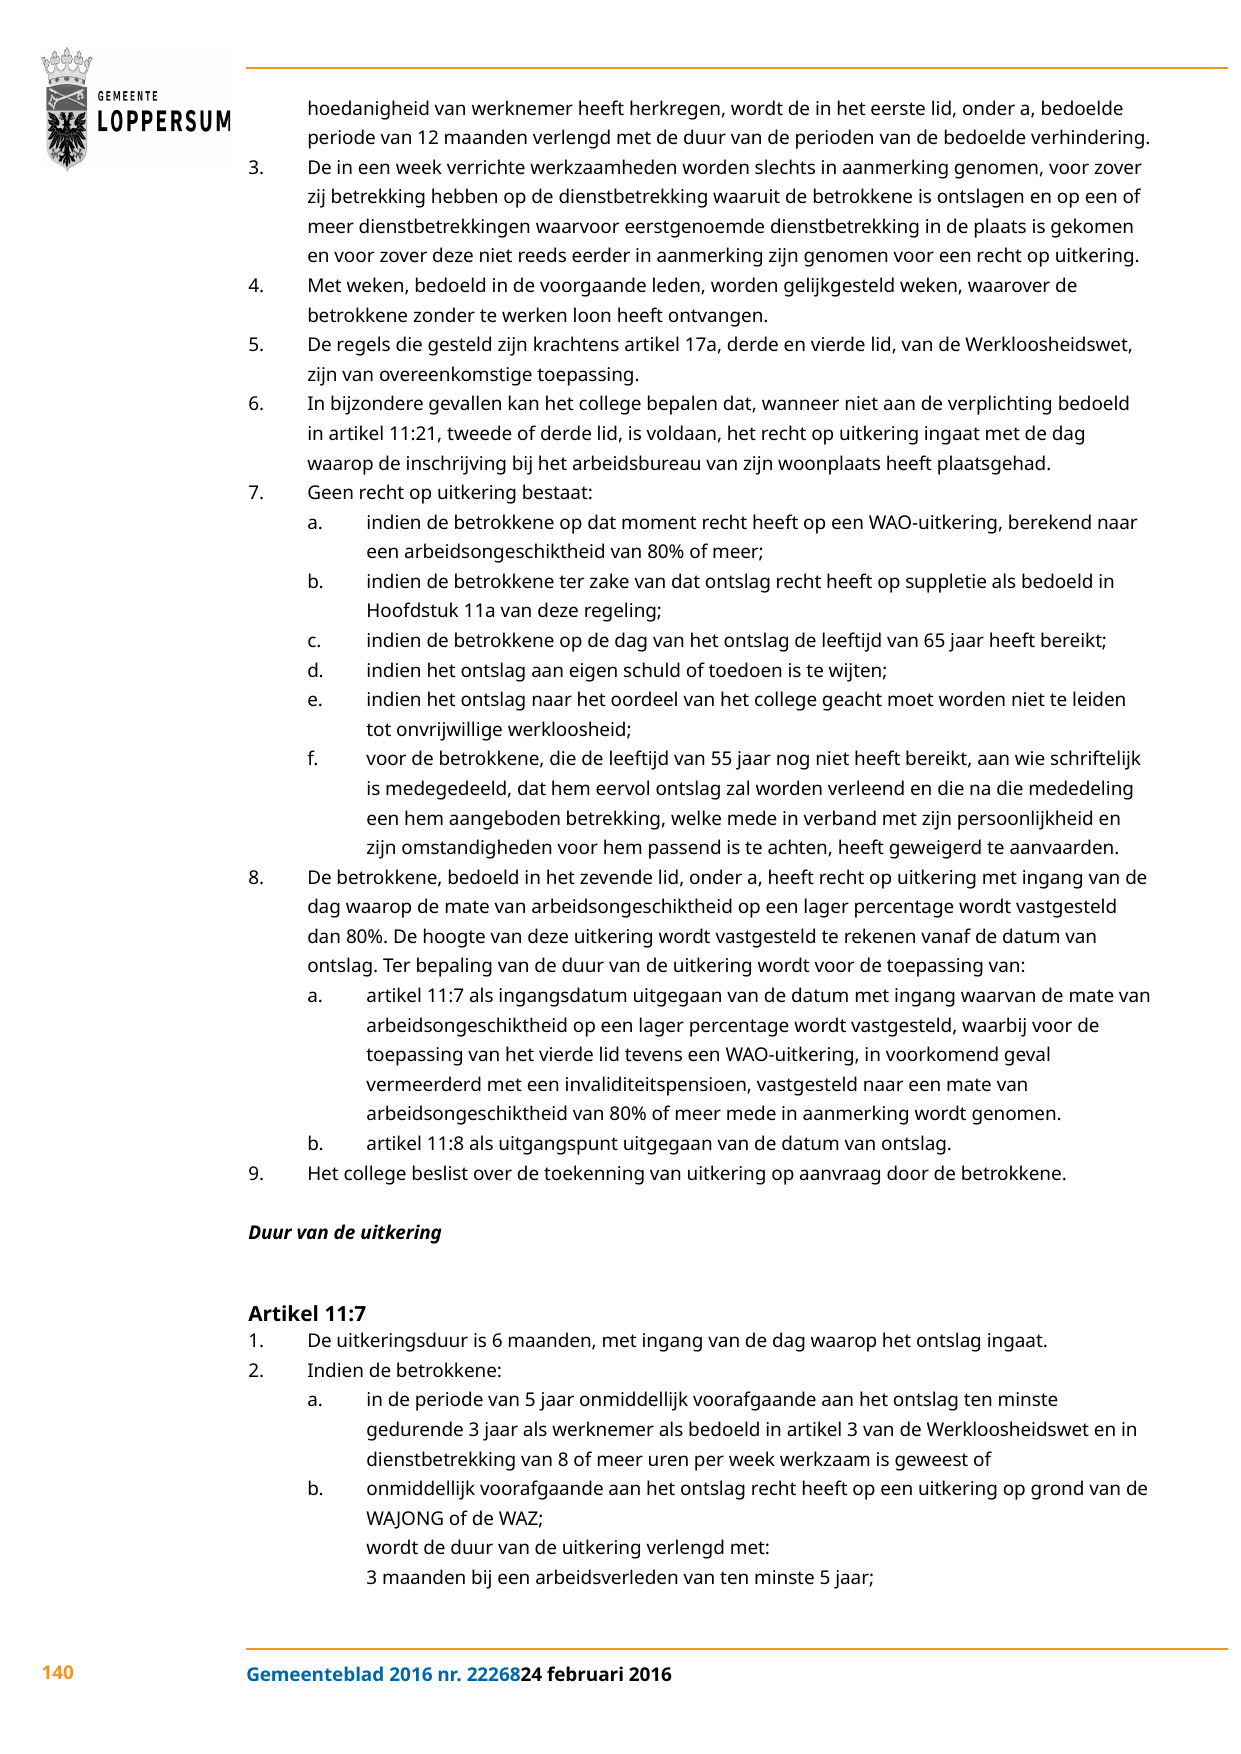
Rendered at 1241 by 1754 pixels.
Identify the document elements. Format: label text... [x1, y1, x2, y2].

list Geen recht op uitkering bestaat: [248, 479, 1152, 505]
list De betrokkene, bedoeld in het zevende lid, onder a, heeft recht op uitkering met ingang van de dag waarop de mate van arbeidsongeschiktheid op een lager percentage wordt vastgesteld dan 80%. De hoogte van deze uitkering wordt vastgesteld te rekenen vanaf de datum van ontslag. Ter bepaling van de duur van de uitkering wordt voor de toepassing van: [248, 864, 1152, 978]
list Indien de betrokkene: [248, 1357, 1152, 1383]
list Het college beslist over de toekenning van uitkering op aanvraag door de betrokkene. [248, 1160, 1152, 1186]
list wordt de duur van de uitkering verlengd met: [307, 1534, 1152, 1560]
list indien de betrokkene op dat moment recht heeft op een WAO-uitkering, berekend naar een arbeidsongeschiktheid van 80% of meer; [307, 509, 1152, 564]
list De in een week verrichte werkzaamheden worden slechts in aanmerking genomen, voor zover zij betrekking hebben op de dienstbetrekking waaruit de betrokkene is ontslagen en op een of meer dienstbetrekkingen waarvoor eerstgenoemde dienstbetrekking in de plaats is gekomen en voor zover deze niet reeds eerder in aanmerking zijn genomen voor een recht op uitkering. [248, 154, 1152, 268]
list Met weken, bedoeld in de voorgaande leden, worden gelijkgesteld weken, waarover de betrokkene zonder te werken loon heeft ontvangen. [248, 272, 1152, 328]
list indien de betrokkene op de dag van het ontslag de leeftijd van 65 jaar heeft bereikt; [307, 627, 1152, 653]
list indien het ontslag naar het oordeel van het college geacht moet worden niet te leiden tot onvrijwillige werkloosheid; [307, 686, 1152, 742]
text Duur van de uitkering [248, 1219, 1152, 1245]
list De uitkeringsduur is 6 maanden, met ingang van de dag waarop het ontslag ingaat. [248, 1327, 1152, 1353]
list indien de betrokkene ter zake van dat ontslag recht heeft op suppletie als bedoeld in Hoofdstuk 11a van deze regeling; [307, 568, 1152, 623]
list artikel 11:7 als ingangsdatum uitgegaan van de datum met ingang waarvan de mate van arbeidsongeschiktheid op een lager percentage wordt vastgesteld, waarbij voor de toepassing van het vierde lid tevens een WAO-uitkering, in voorkomend geval vermeerderd met een invaliditeitspensioen, vastgesteld naar een mate van arbeidsongeschiktheid van 80% of meer mede in aanmerking wordt genomen. [307, 982, 1152, 1126]
list indien het ontslag aan eigen schuld of toedoen is te wijten; [307, 657, 1152, 683]
list voor de betrokkene, die de leeftijd van 55 jaar nog niet heeft bereikt, aan wie schriftelijk is medegedeeld, dat hem eervol ontslag zal worden verleend en die na die mededeling een hem aangeboden betrekking, welke mede in verband met zijn persoonlijkheid en zijn omstandigheden voor hem passend is te achten, heeft geweigerd te aanvaarden. [307, 746, 1152, 860]
list In bijzondere gevallen kan het college bepalen dat, wanneer niet aan de verplichting bedoeld in artikel 11:21, tweede of derde lid, is voldaan, het recht op uitkering ingaat met de dag waarop de inschrijving bij het arbeidsbureau van zijn woonplaats heeft plaatsgehad. [248, 391, 1152, 476]
text Artikel 11:7 [248, 1299, 1152, 1327]
list artikel 11:8 als uitgangspunt uitgegaan van de datum van ontslag. [307, 1130, 1152, 1156]
list 3 maanden bij een arbeidsverleden van ten minste 5 jaar; [307, 1564, 1152, 1590]
list De regels die gesteld zijn krachtens artikel 17a, derde en vierde lid, van de Werkloosheidswet, zijn van overeenkomstige toepassing. [248, 331, 1152, 387]
list in de periode van 5 jaar onmiddellijk voorafgaande aan het ontslag ten minste gedurende 3 jaar als werknemer als bedoeld in artikel 3 van de Werkloosheidswet en in dienstbetrekking van 8 of meer uren per week werkzaam is geweest of [307, 1387, 1152, 1471]
picture [41, 47, 231, 172]
list onmiddellijk voorafgaande aan het ontslag recht heeft op een uitkering op grond van de WAJONG of de WAZ; [307, 1475, 1152, 1531]
list hoedanigheid van werknemer heeft herkregen, wordt de in het eerste lid, onder a, bedoelde periode van 12 maanden verlengd met de duur van de perioden van de bedoelde verhindering. [248, 95, 1152, 150]
